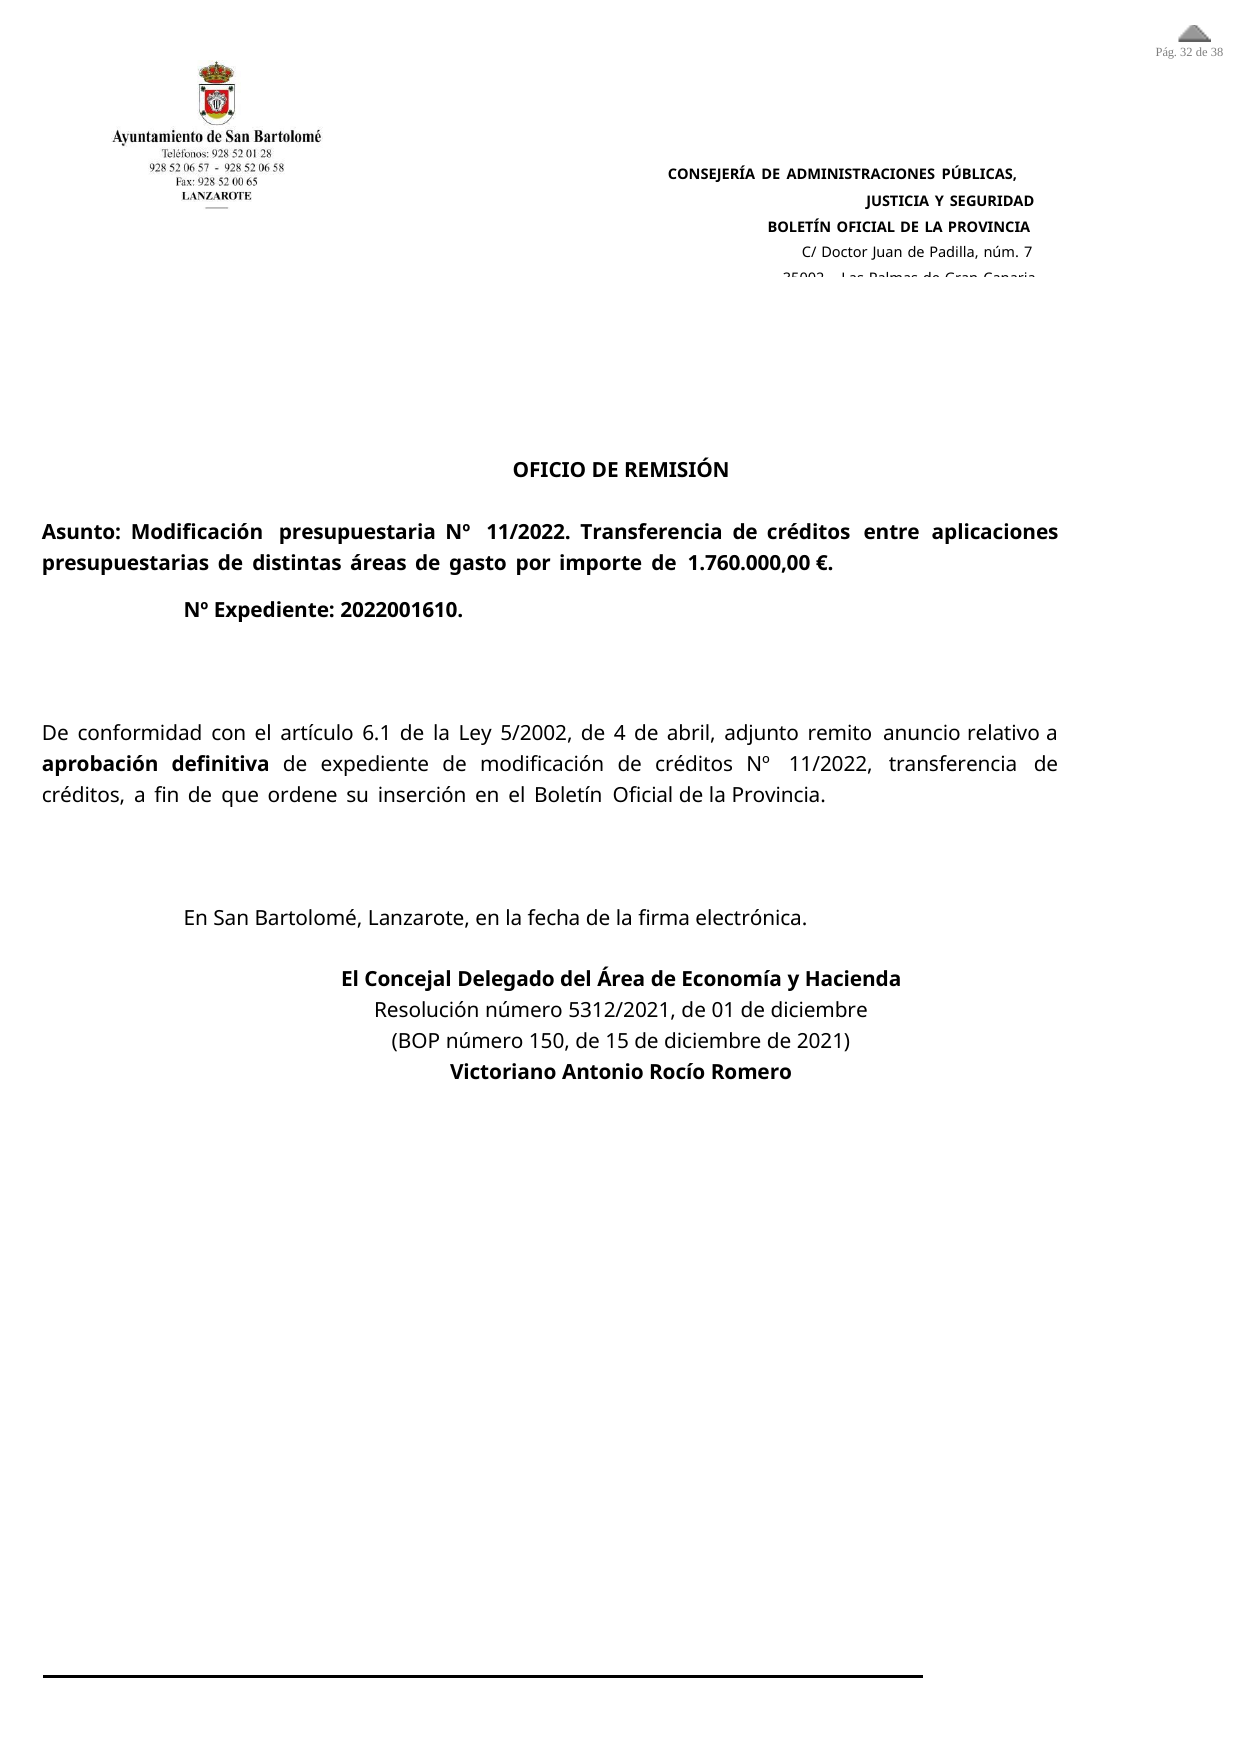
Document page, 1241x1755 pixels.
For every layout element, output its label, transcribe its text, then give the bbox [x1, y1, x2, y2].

picture [1177, 25, 1211, 42]
text De conformidad con el artículo 6.1 de la Ley 5/2002, de 4 de abril, adjunto remito anuncio relativo a aprobación definitiva de expediente de modificación de créditos Nº 11/2022, transferencia de créditos, a fin de que ordene su inserción en el Boletín Oficial de la Provincia. [42, 718, 1058, 809]
text Resolución número 5312/2021, de 01 de diciembre (BOP número 150, de 15 de diciembre de 2021) Victoriano Antonio Rocío Romero [358, 995, 884, 1085]
text El Concejal Delegado del Área de Economía y Hacienda [191, 964, 1051, 993]
picture [110, 60, 324, 210]
text OFICIO DE REMISIÓN [191, 455, 1051, 484]
text Asunto: Modificación presupuestaria Nº 11/2022. Transferencia de créditos entre aplicaciones presupuestarias de distintas áreas de gasto por importe de 1.760.000,00 €. [42, 517, 1059, 576]
text Nº Expediente: 2022001610. [183, 595, 1236, 624]
text En San Bartolomé, Lanzarote, en la fecha de la firma electrónica. [183, 903, 1236, 932]
